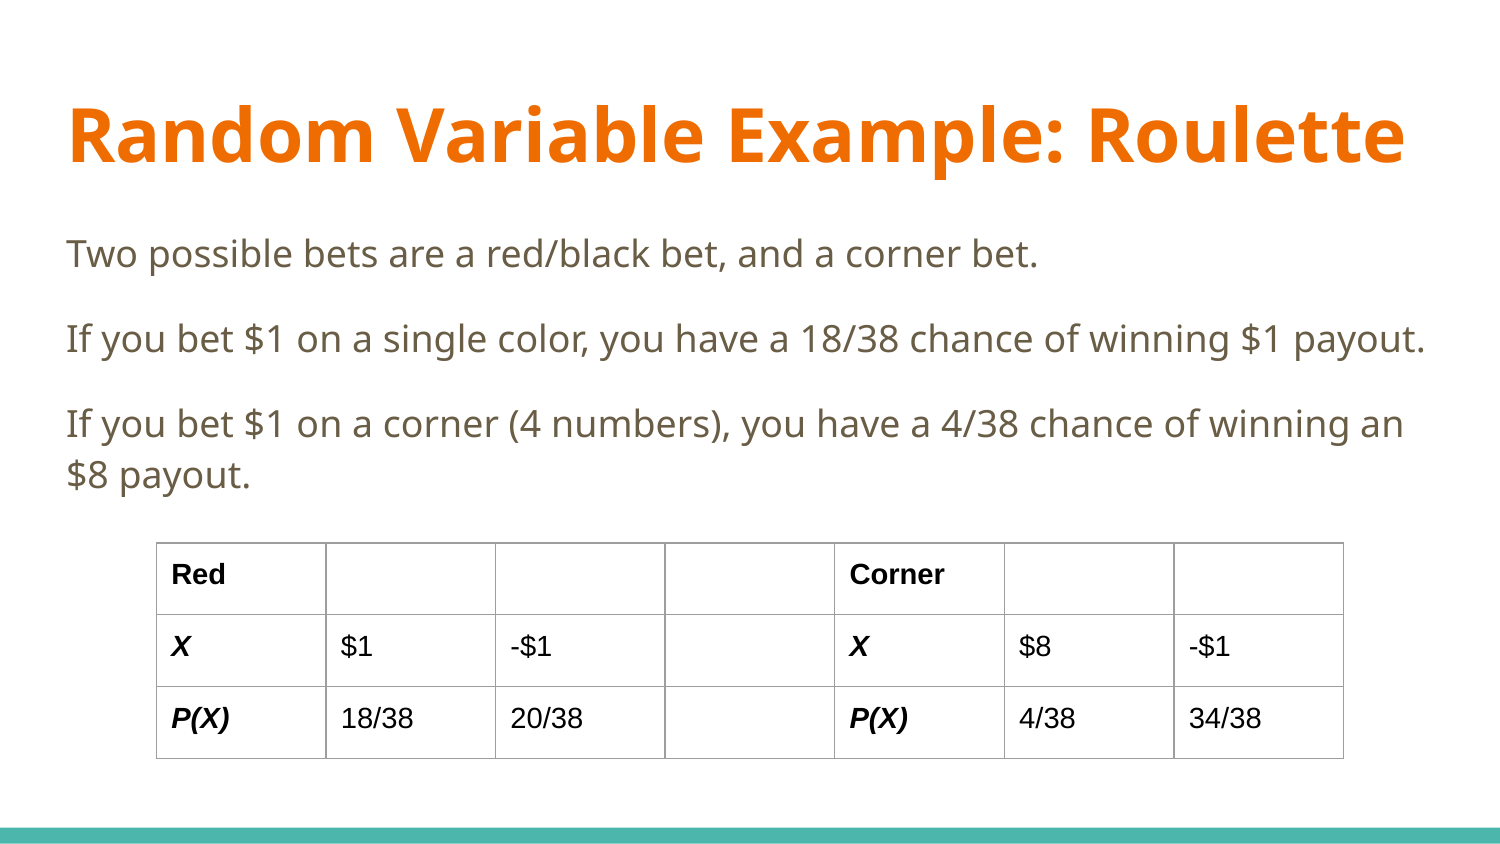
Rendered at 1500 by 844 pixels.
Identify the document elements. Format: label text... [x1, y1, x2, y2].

table_cell $8 [1005, 615, 1173, 686]
table_cell 4/38 [1005, 687, 1173, 758]
table_cell 20/38 [496, 687, 664, 758]
table_header Red [157, 544, 325, 614]
table_cell P(X) [157, 687, 325, 758]
table_header [327, 544, 495, 614]
table_cell P(X) [835, 687, 1004, 758]
table_header [496, 544, 664, 614]
table_header [1175, 544, 1343, 614]
list Two possible bets are a red/black bet, and a corner bet. If you bet $1 on a single color, you have a 18/38 chance of winning $1 payout. If you bet $1 on a corner (4 numbers), you have a 4/38 chance of winning an $8 payout. [51, 207, 1449, 750]
title Random Variable Example: Roulette [51, 72, 1449, 189]
table_cell [666, 687, 834, 758]
table_cell -$1 [1175, 615, 1343, 686]
table_cell [666, 615, 834, 686]
table_cell -$1 [496, 615, 664, 686]
table_header [1005, 544, 1173, 614]
table_cell X [157, 615, 325, 686]
table_cell 18/38 [327, 687, 495, 758]
table_cell X [835, 615, 1004, 686]
table_header Corner [835, 544, 1004, 614]
table_cell 34/38 [1175, 687, 1343, 758]
table_header [666, 544, 834, 614]
table_cell $1 [327, 615, 495, 686]
